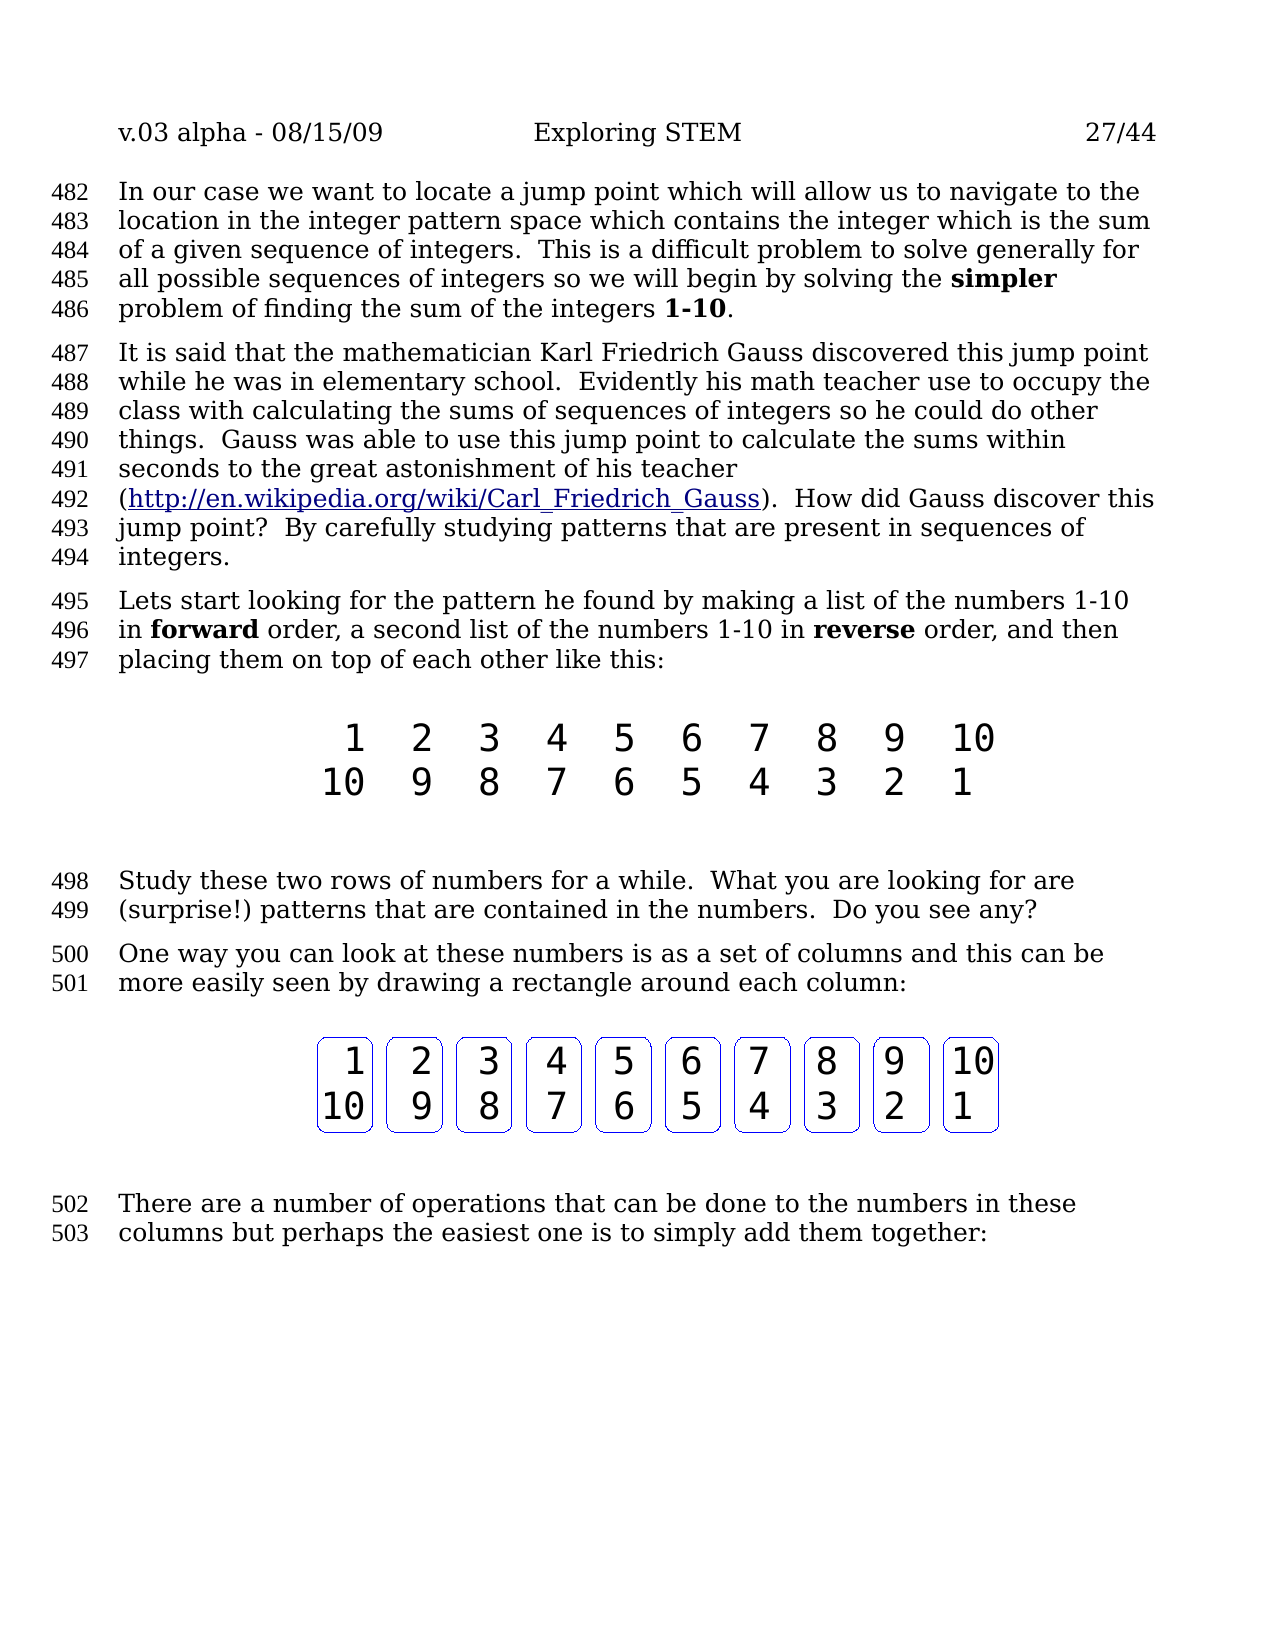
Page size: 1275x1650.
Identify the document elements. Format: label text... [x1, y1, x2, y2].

text It is said that the mathematician Karl Friedrich Gauss discovered this jump point while he was in elementary school. Evidently his math teacher use to occupy the class with calculating the sums of sequences of integers so he could do other things. Gauss was able to use this jump point to calculate the sums within seconds to the great astonishment of his teacher (http://en.wikipedia.org/wiki/Carl_Friedrich_Gauss). How did Gauss discover this jump point? By carefully studying patterns that are present in sequences of integers. [118, 338, 1157, 571]
text There are a number of operations that can be done to the numbers in these columns but perhaps the easiest one is to simply add them together: [118, 1189, 1157, 1247]
text Study these two rows of numbers for a while. What you are looking for are (surprise!) patterns that are contained in the numbers. Do you see any? [118, 866, 1157, 924]
text Lets start looking for the pattern he found by making a list of the numbers 1-10 in forward order, a second list of the numbers 1-10 in reverse order, and then placing them on top of each other like this: [118, 586, 1157, 674]
text In our case we want to locate a jump point which will allow us to navigate to the location in the integer pattern space which contains the integer which is the sum of a given sequence of integers. This is a difficult problem to solve generally for all possible sequences of integers so we will begin by solving the simpler problem of finding the sum of the integers 1-10. [118, 177, 1157, 323]
text One way you can look at these numbers is as a set of columns and this can be more easily seen by drawing a rectangle around each column: [118, 939, 1157, 997]
